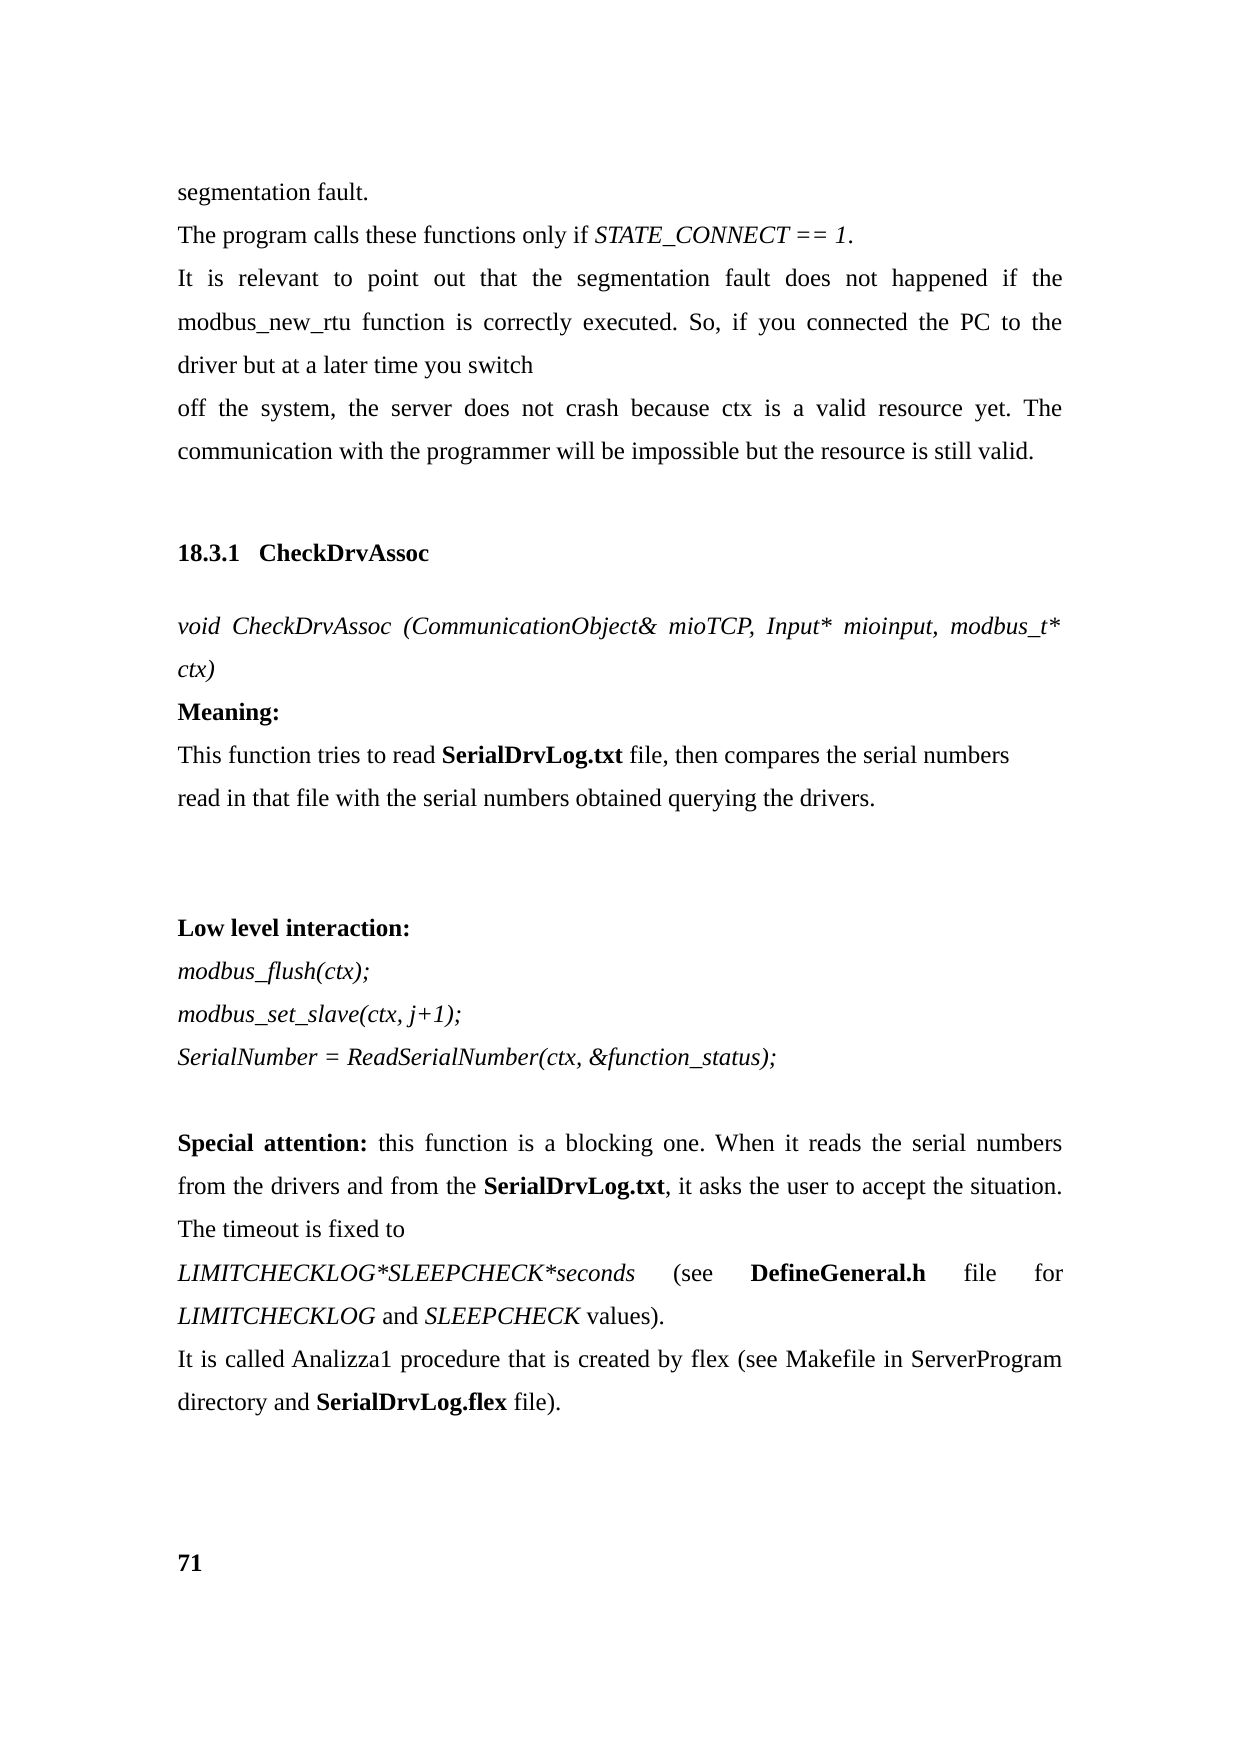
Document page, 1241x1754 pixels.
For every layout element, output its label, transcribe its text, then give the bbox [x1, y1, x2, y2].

text segmentation fault. [177, 177, 1063, 206]
text The program calls these functions only if STATE_CONNECT == 1. [177, 220, 1063, 249]
text Special attention: this function is a blocking one. When it reads the serial numbers from the drivers and from the SerialDrvLog.txt, it asks the user to accept the situation. The timeout is fixed to [177, 1128, 1063, 1243]
text Low level interaction: [177, 913, 1063, 941]
text off the system, the server does not crash because ctx is a valid resource yet. The communication with the programmer will be impossible but the resource is still valid. [177, 393, 1063, 465]
text read in that file with the serial numbers obtained querying the drivers. [177, 783, 1063, 812]
text It is called Analizza1 procedure that is created by flex (see Makefile in ServerProgram directory and SerialDrvLog.flex file). [177, 1344, 1063, 1416]
text modbus_set_slave(ctx, j+1); [177, 999, 1063, 1028]
text Meaning: [177, 697, 1063, 726]
text modbus_flush(ctx); [177, 956, 1063, 984]
text LIMITCHECKLOG*SLEEPCHECK*seconds (see DefineGeneral.h file for LIMITCHECKLOG and SLEEPCHECK values). [177, 1258, 1063, 1329]
text SerialNumber = ReadSerialNumber(ctx, &function_status); [177, 1042, 1063, 1071]
text This function tries to read SerialDrvLog.txt file, then compares the serial numbers [177, 740, 1063, 769]
text void CheckDrvAssoc (CommunicationObject& mioTCP, Input* mioinput, modbus_t* ctx) [177, 611, 1063, 683]
text It is relevant to point out that the segmentation fault does not happened if the modbus_new_rtu function is correctly executed. So, if you connected the PC to the driver but at a later time you switch [177, 263, 1063, 378]
subtitle CheckDrvAssoc [177, 538, 1063, 567]
